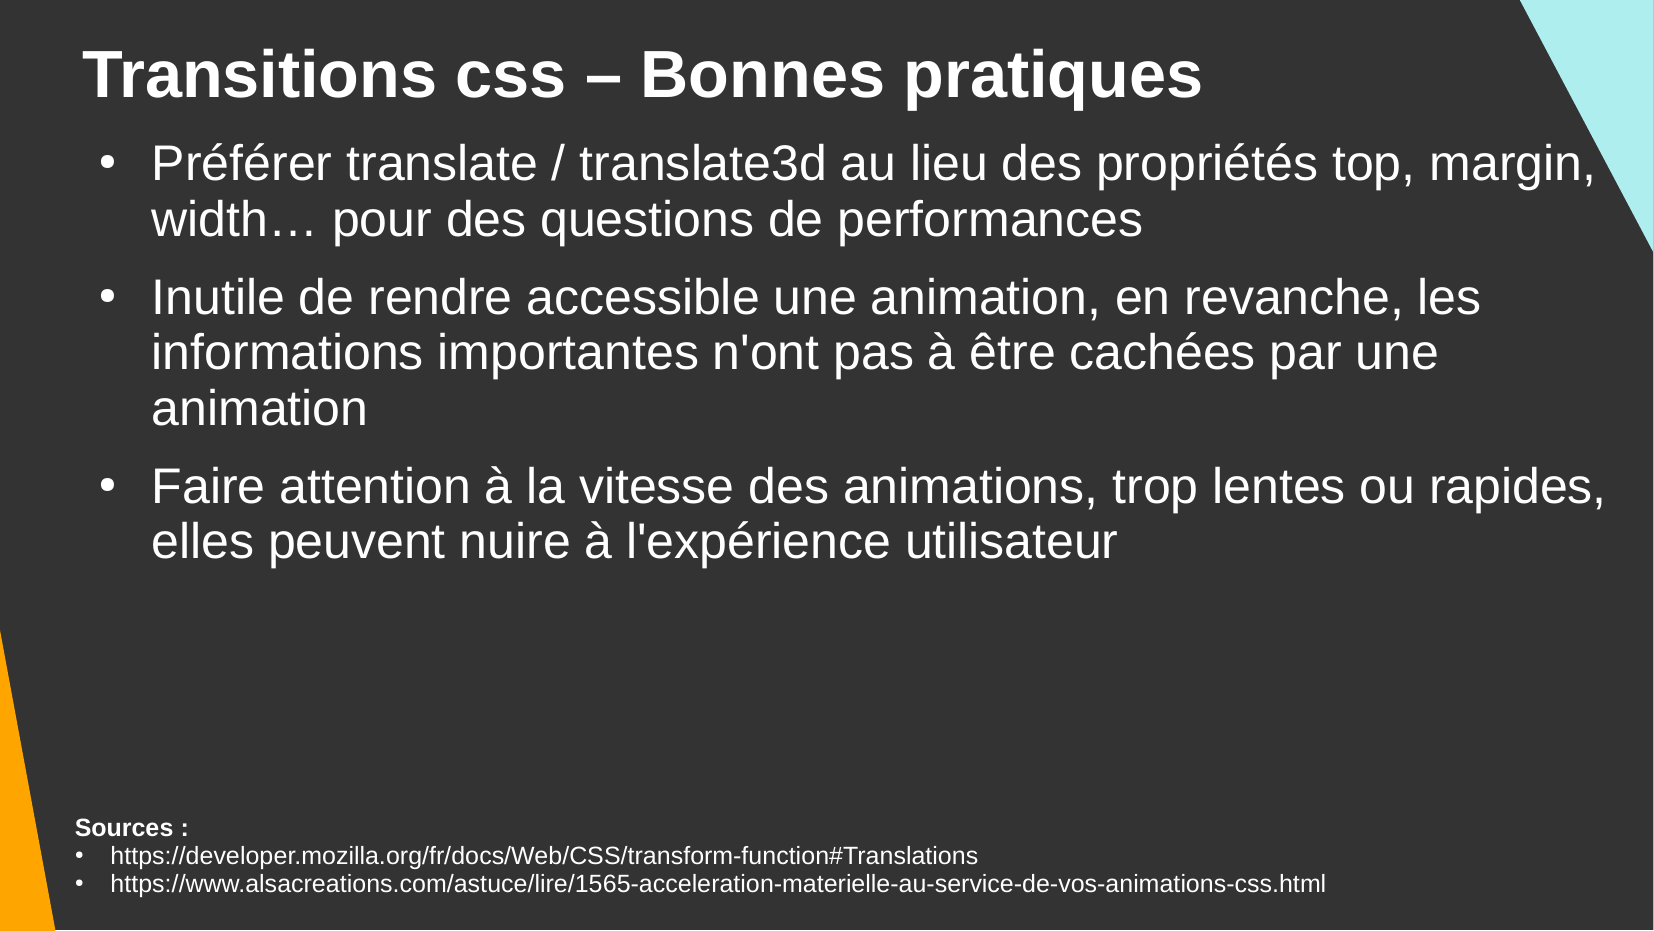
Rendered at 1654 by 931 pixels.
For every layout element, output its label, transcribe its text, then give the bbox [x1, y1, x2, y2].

title Transitions css – Bonnes pratiques [82, 37, 1571, 114]
text_box [1519, 0, 1654, 254]
text_box [0, 630, 56, 931]
list Préférer translate / translate3d au lieu des propriétés top, margin, width… pour des questions de performances Inutile de rendre accessible une animation, en revanche, les informations importantes n'ont pas à être cachées par une animation Faire attention à la vitesse des animations, trop lentes ou rapides, elles peuvent nuire à l'expérience utilisateur [80, 135, 1630, 771]
text_box Sources : https://developer.mozilla.org/fr/docs/Web/CSS/transform-function#Translations https://www.alsacreations.com/astuce/lire/1565-acceleration-materielle-au-service-de-vos-animations-css.html [60, 806, 1546, 913]
